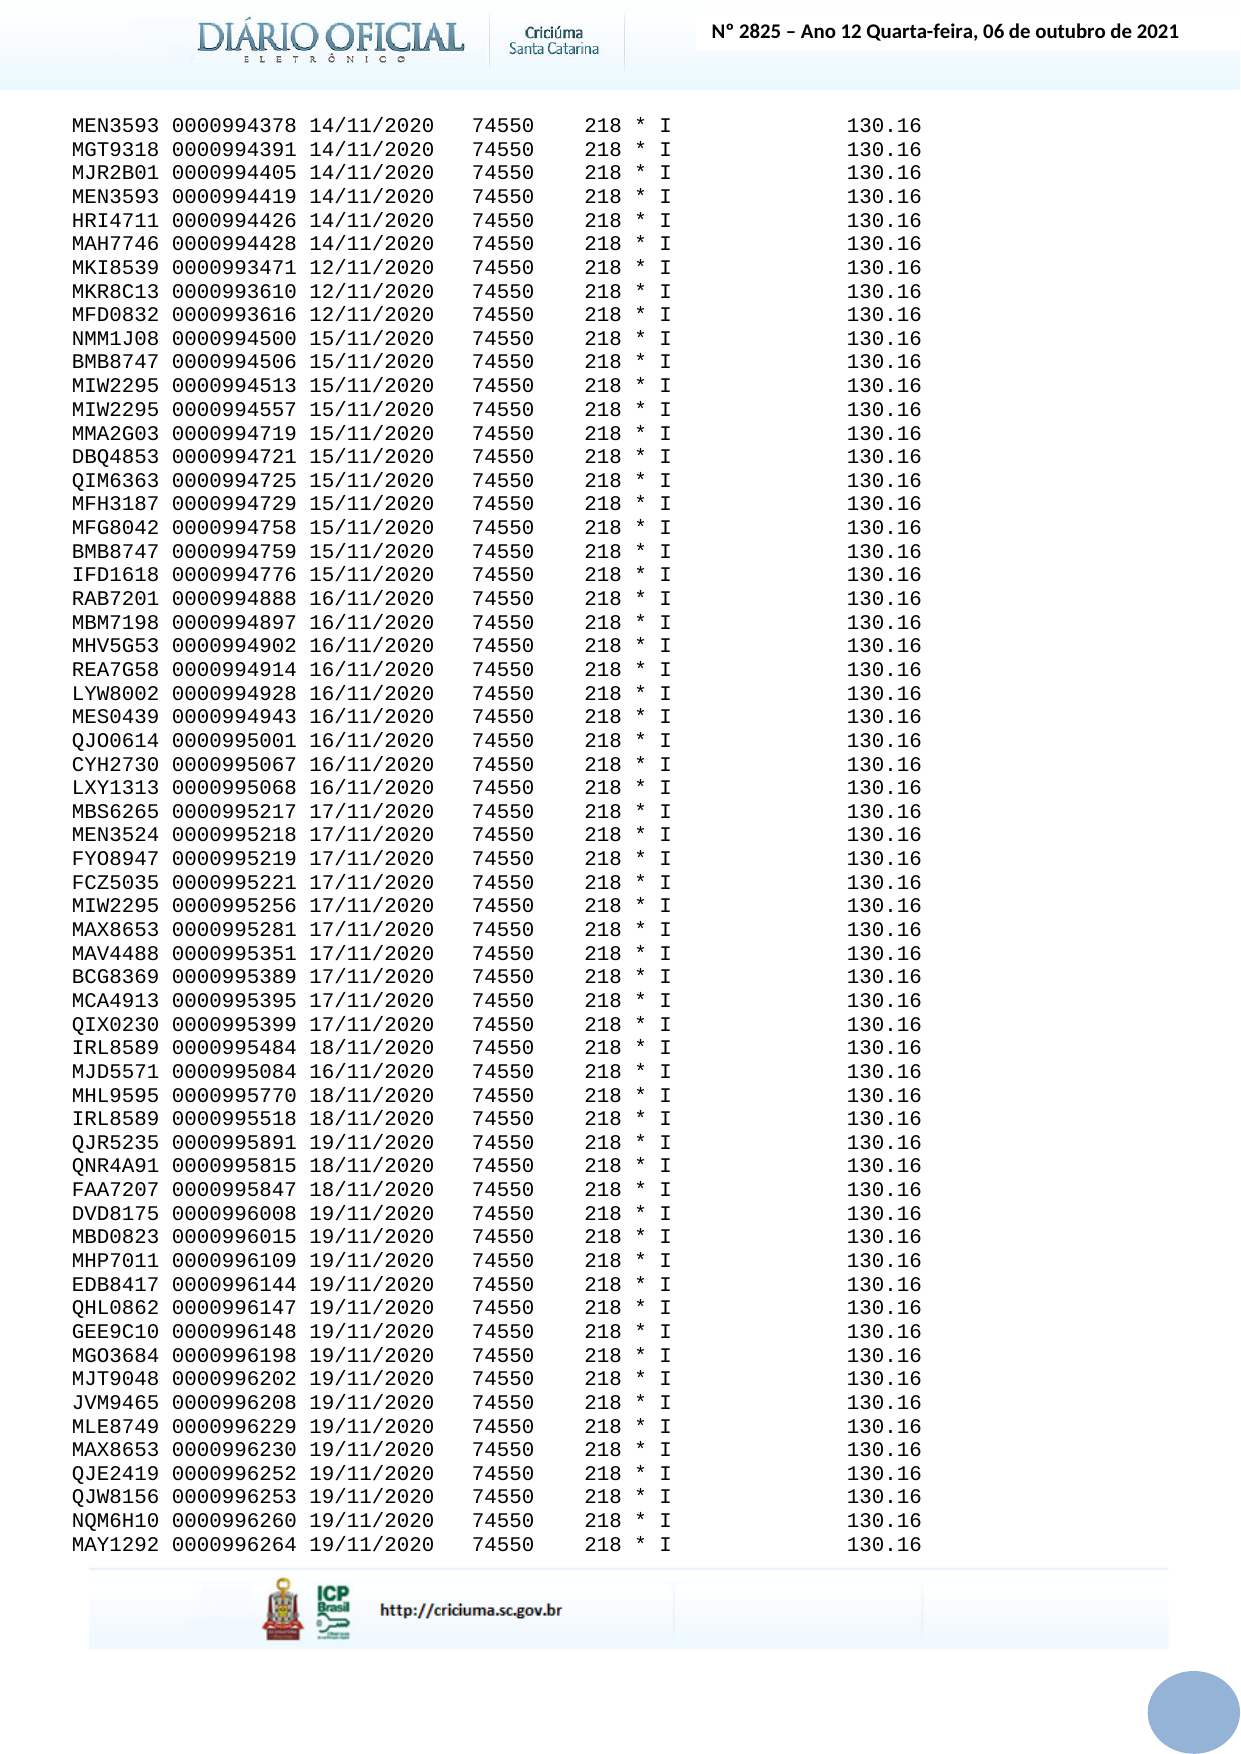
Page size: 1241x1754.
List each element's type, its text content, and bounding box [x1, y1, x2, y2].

text BMB8747 0000994759 15/11/2020 74550 218 * I 130.16 [59, 541, 1181, 564]
text DBQ4853 0000994721 15/11/2020 74550 218 * I 130.16 [59, 446, 1181, 470]
text REA7G58 0000994914 16/11/2020 74550 218 * I 130.16 [59, 659, 1181, 683]
text MFH3187 0000994729 15/11/2020 74550 218 * I 130.16 [59, 493, 1181, 517]
text BCG8369 0000995389 17/11/2020 74550 218 * I 130.16 [59, 966, 1181, 990]
text JVM9465 0000996208 19/11/2020 74550 218 * I 130.16 [59, 1392, 1181, 1416]
text MEN3524 0000995218 17/11/2020 74550 218 * I 130.16 [59, 824, 1181, 848]
text MIW2295 0000995256 17/11/2020 74550 218 * I 130.16 [59, 895, 1181, 919]
text LXY1313 0000995068 16/11/2020 74550 218 * I 130.16 [59, 777, 1181, 801]
text MEN3593 0000994378 14/11/2020 74550 218 * I 130.16 [59, 115, 1181, 139]
text MHP7011 0000996109 19/11/2020 74550 218 * I 130.16 [59, 1250, 1181, 1274]
text FYO8947 0000995219 17/11/2020 74550 218 * I 130.16 [59, 848, 1181, 872]
text QJE2419 0000996252 19/11/2020 74550 218 * I 130.16 [59, 1463, 1181, 1487]
text IFD1618 0000994776 15/11/2020 74550 218 * I 130.16 [59, 564, 1181, 588]
text MGO3684 0000996198 19/11/2020 74550 218 * I 130.16 [59, 1345, 1181, 1368]
text GEE9C10 0000996148 19/11/2020 74550 218 * I 130.16 [59, 1321, 1181, 1345]
text MBS6265 0000995217 17/11/2020 74550 218 * I 130.16 [59, 801, 1181, 824]
text NMM1J08 0000994500 15/11/2020 74550 218 * I 130.16 [59, 328, 1181, 352]
text MAY1292 0000996264 19/11/2020 74550 218 * I 130.16 [59, 1534, 1181, 1557]
text QIX0230 0000995399 17/11/2020 74550 218 * I 130.16 [59, 1014, 1181, 1037]
text RAB7201 0000994888 16/11/2020 74550 218 * I 130.16 [59, 588, 1181, 612]
text IRL8589 0000995484 18/11/2020 74550 218 * I 130.16 [59, 1037, 1181, 1061]
text NQM6H10 0000996260 19/11/2020 74550 218 * I 130.16 [59, 1510, 1181, 1534]
text MLE8749 0000996229 19/11/2020 74550 218 * I 130.16 [59, 1416, 1181, 1439]
text MJT9048 0000996202 19/11/2020 74550 218 * I 130.16 [59, 1368, 1181, 1392]
text HRI4711 0000994426 14/11/2020 74550 218 * I 130.16 [59, 210, 1181, 233]
text MKR8C13 0000993610 12/11/2020 74550 218 * I 130.16 [59, 281, 1181, 304]
text QJW8156 0000996253 19/11/2020 74550 218 * I 130.16 [59, 1487, 1181, 1510]
text QHL0862 0000996147 19/11/2020 74550 218 * I 130.16 [59, 1297, 1181, 1321]
text FAA7207 0000995847 18/11/2020 74550 218 * I 130.16 [59, 1179, 1181, 1203]
text MEN3593 0000994419 14/11/2020 74550 218 * I 130.16 [59, 186, 1181, 210]
text MJD5571 0000995084 16/11/2020 74550 218 * I 130.16 [59, 1061, 1181, 1084]
text MGT9318 0000994391 14/11/2020 74550 218 * I 130.16 [59, 139, 1181, 162]
text QNR4A91 0000995815 18/11/2020 74550 218 * I 130.16 [59, 1156, 1181, 1179]
text QIM6363 0000994725 15/11/2020 74550 218 * I 130.16 [59, 470, 1181, 493]
text MMA2G03 0000994719 15/11/2020 74550 218 * I 130.16 [59, 422, 1181, 446]
text MFG8042 0000994758 15/11/2020 74550 218 * I 130.16 [59, 517, 1181, 541]
text MHL9595 0000995770 18/11/2020 74550 218 * I 130.16 [59, 1084, 1181, 1108]
text MAV4488 0000995351 17/11/2020 74550 218 * I 130.16 [59, 943, 1181, 966]
text MAH7746 0000994428 14/11/2020 74550 218 * I 130.16 [59, 233, 1181, 257]
text MES0439 0000994943 16/11/2020 74550 218 * I 130.16 [59, 706, 1181, 730]
text MCA4913 0000995395 17/11/2020 74550 218 * I 130.16 [59, 990, 1181, 1014]
text MKI8539 0000993471 12/11/2020 74550 218 * I 130.16 [59, 257, 1181, 281]
text MBM7198 0000994897 16/11/2020 74550 218 * I 130.16 [59, 612, 1181, 635]
text MAX8653 0000996230 19/11/2020 74550 218 * I 130.16 [59, 1439, 1181, 1463]
text MBD0823 0000996015 19/11/2020 74550 218 * I 130.16 [59, 1226, 1181, 1250]
text MHV5G53 0000994902 16/11/2020 74550 218 * I 130.16 [59, 635, 1181, 659]
text QJR5235 0000995891 19/11/2020 74550 218 * I 130.16 [59, 1132, 1181, 1156]
text BMB8747 0000994506 15/11/2020 74550 218 * I 130.16 [59, 352, 1181, 375]
text IRL8589 0000995518 18/11/2020 74550 218 * I 130.16 [59, 1108, 1181, 1132]
text MIW2295 0000994557 15/11/2020 74550 218 * I 130.16 [59, 399, 1181, 422]
text CYH2730 0000995067 16/11/2020 74550 218 * I 130.16 [59, 753, 1181, 777]
text MFD0832 0000993616 12/11/2020 74550 218 * I 130.16 [59, 304, 1181, 328]
text MIW2295 0000994513 15/11/2020 74550 218 * I 130.16 [59, 375, 1181, 399]
text LYW8002 0000994928 16/11/2020 74550 218 * I 130.16 [59, 683, 1181, 706]
text MJR2B01 0000994405 14/11/2020 74550 218 * I 130.16 [59, 162, 1181, 186]
text QJO0614 0000995001 16/11/2020 74550 218 * I 130.16 [59, 730, 1181, 753]
text FCZ5035 0000995221 17/11/2020 74550 218 * I 130.16 [59, 872, 1181, 895]
text MAX8653 0000995281 17/11/2020 74550 218 * I 130.16 [59, 919, 1181, 943]
text DVD8175 0000996008 19/11/2020 74550 218 * I 130.16 [59, 1203, 1181, 1226]
text EDB8417 0000996144 19/11/2020 74550 218 * I 130.16 [59, 1274, 1181, 1297]
